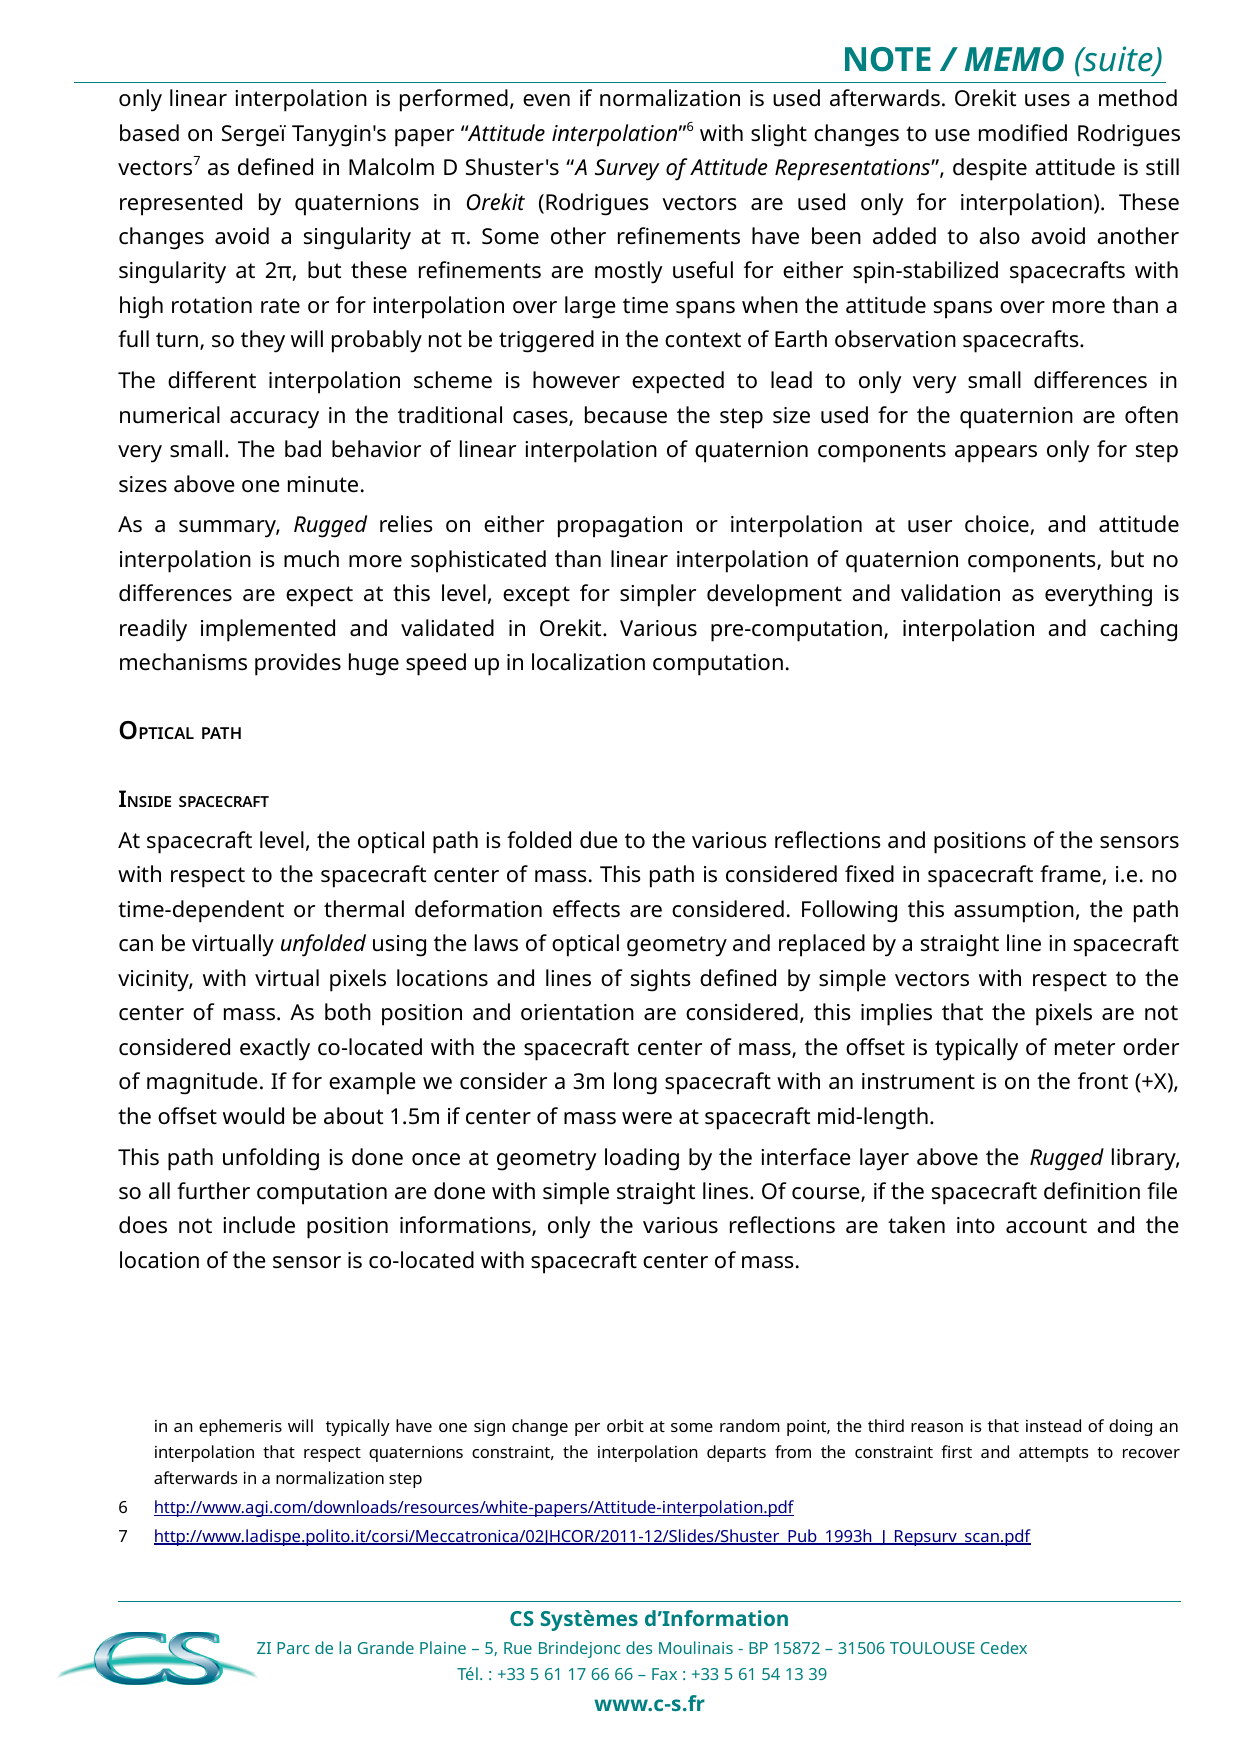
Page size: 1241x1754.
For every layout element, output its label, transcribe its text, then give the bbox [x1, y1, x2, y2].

text As a summary, Rugged relies on either propagation or interpolation at user choice, and attitude interpolation is much more sophisticated than linear interpolation of quaternion components, but no differences are expect at this level, except for simpler development and validation as everything is readily implemented and validated in Orekit. Various pre-computation, interpolation and caching mechanisms provides huge speed up in localization computation. [118, 509, 1181, 677]
text At spacecraft level, the optical path is folded due to the various reflections and positions of the sensors with respect to the spacecraft center of mass. This path is considered fixed in spacecraft frame, i.e. no time-dependent or thermal deformation effects are considered. Following this assumption, the path can be virtually unfolded using the laws of optical geometry and replaced by a straight line in spacecraft vicinity, with virtual pixels locations and lines of sights defined by simple vectors with respect to the center of mass. As both position and orientation are considered, this implies that the pixels are not considered exactly co-located with the spacecraft center of mass, the offset is typically of meter order of magnitude. If for example we consider a 3m long spacecraft with an instrument is on the front (+X), the offset would be about 1.5m if center of mass were at spacecraft mid-length. [118, 825, 1181, 1131]
text http://www.agi.com/downloads/resources/white-papers/Attitude-interpolation.pdf [118, 1496, 1181, 1518]
text The different interpolation scheme is however expected to lead to only very small differences in numerical accuracy in the traditional cases, because the step size used for the quaternion are often very small. The bad behavior of linear interpolation of quaternion components appears only for step sizes above one minute. [118, 365, 1181, 498]
text in an ephemeris will typically have one sign change per orbit at some random point, the third reason is that instead of doing an interpolation that respect quaternions constraint, the interpolation departs from the constraint first and attempts to recover afterwards in a normalization step [118, 1415, 1181, 1489]
subtitle Inside spacecraft [118, 783, 1181, 814]
picture [55, 1632, 259, 1685]
text only linear interpolation is performed, even if normalization is used afterwards. Orekit uses a method based on Sergeï Tanygin's paper “Attitude interpolation” with slight changes to use modified Rodrigues vectors as defined in Malcolm D Shuster's “A Survey of Attitude Representations”, despite attitude is still represented by quaternions in Orekit (Rodrigues vectors are used only for interpolation). These changes avoid a singularity at π. Some other refinements have been added to also avoid another singularity at 2π, but these refinements are mostly useful for either spin-stabilized spacecrafts with high rotation rate or for interpolation over large time spans when the attitude spans over more than a full turn, so they will probably not be triggered in the context of Earth observation spacecrafts. [118, 83, 1181, 354]
text This path unfolding is done once at geometry loading by the interface layer above the Rugged library, so all further computation are done with simple straight lines. Of course, if the spacecraft definition file does not include position informations, only the various reflections are taken into account and the location of the sensor is co-located with spacecraft center of mass. [118, 1141, 1181, 1275]
text http://www.ladispe.polito.it/corsi/Meccatronica/02JHCOR/2011-12/Slides/Shuster_Pub_1993h_J_Repsurv_scan.pdf [118, 1524, 1181, 1547]
subtitle Optical path [118, 713, 1181, 747]
